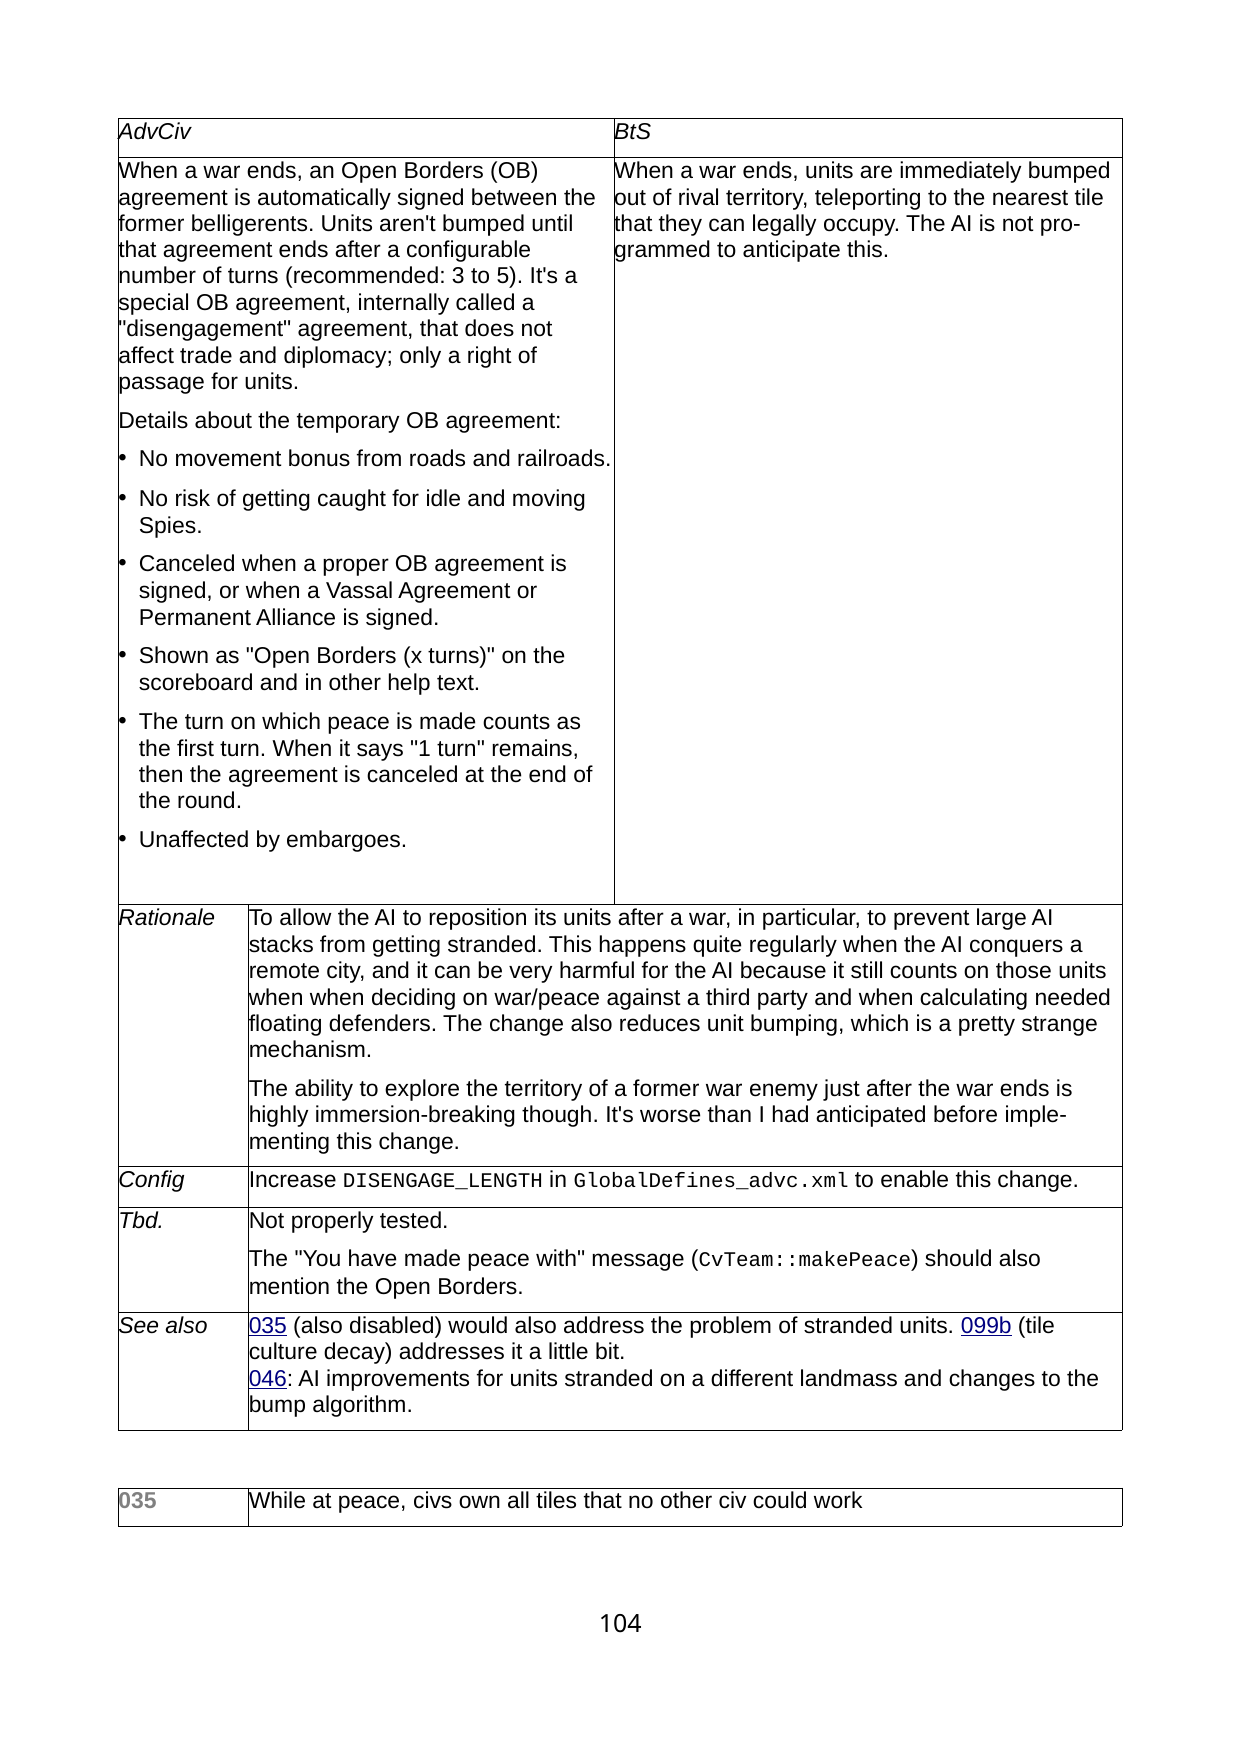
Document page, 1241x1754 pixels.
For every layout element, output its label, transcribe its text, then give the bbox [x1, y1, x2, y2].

table_cell See also [119, 1313, 248, 1430]
table_header While at peace, civs own all tiles that no other civ could work [249, 1489, 1122, 1526]
table_cell Tbd. [119, 1208, 248, 1312]
table_cell Rationale [119, 905, 248, 1166]
table_cell When a war ends, an Open Borders (OB) agreement is automatically signed between the former belligerents. Units aren't bumped until that agreement ends after a configurable number of turns (recommended: 3 to 5). It's a special OB agreement, internally called a "disengage­ment" agreement, that does not affect trade and diplomacy; only a right of passage for units. Details about the temporary OB agreement: No movement bonus from roads and railroads. No risk of getting caught for idle and moving Spies. Canceled when a proper OB agreement is signed, or when a Vassal Agreement or Permanent Alliance is signed. Shown as "Open Borders (x turns)" on the scoreboard and in other help text. The turn on which peace is made counts as the first turn. When it says "1 turn" remains, then the agreement is canceled at the end of the round. Unaffected by embargoes. [119, 158, 614, 904]
table_cell Not properly tested. The "You have made peace with" message (CvTeam::makePeace) should also mention the Open Borders. [249, 1208, 1122, 1312]
table_header 035 [119, 1489, 248, 1526]
table_cell When a war ends, units are immediately bumped out of rival territory, teleporting to the nearest tile that they can legally occupy. The AI is not pro­grammed to anticipate this. [615, 158, 1122, 904]
table_cell Config [119, 1167, 248, 1207]
table_cell BtS [615, 119, 1122, 157]
table_cell AdvCiv [119, 119, 614, 157]
table_cell To allow the AI to reposition its units after a war, in particular, to prevent large AI stacks from getting stranded. This happens quite regularly when the AI conquers a remote city, and it can be very harmful for the AI because it still counts on those units when when deciding on war/peace against a third party and when calculating needed floating defenders. The change also reduces unit bumping, which is a pretty strange mechanism. The ability to explore the territory of a former war enemy just after the war ends is highly immersion-breaking though. It's worse than I had anticipated before imple­menting this change. [249, 905, 1122, 1166]
table_cell 035 (also disabled) would also address the problem of stranded units. 099b (tile culture decay) addresses it a little bit. 046: AI improvements for units stranded on a different landmass and changes to the bump algorithm. [249, 1313, 1122, 1430]
table_cell Increase DISENGAGE_LENGTH in GlobalDefines_advc.xml to enable this change. [249, 1167, 1122, 1207]
